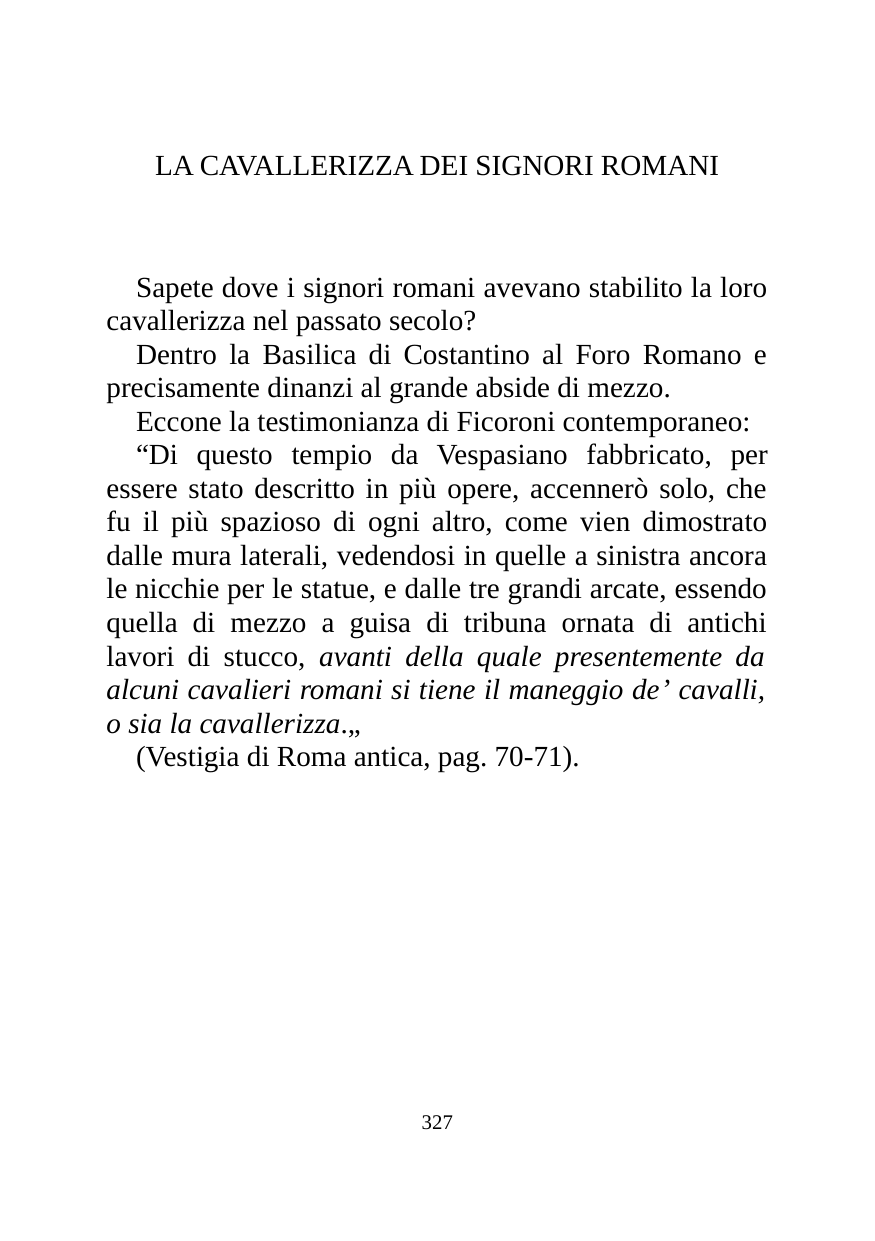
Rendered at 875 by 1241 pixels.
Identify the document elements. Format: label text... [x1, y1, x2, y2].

text Eccone la testimonianza di Ficoroni contemporaneo: [106, 404, 768, 437]
text Dentro la Basilica di Costantino al Foro Romano e precisamente dinanzi al grande abside di mezzo. [106, 337, 768, 404]
text (Vestigia di Roma antica, pag. 70-71). [106, 739, 768, 773]
subtitle LA CAVALLERIZZA DEI SIGNORI ROMANI [106, 148, 768, 181]
text “Di questo tempio da Vespasiano fabbricato, per essere stato descritto in più opere, accennerò solo, che fu il più spazioso di ogni altro, come vien dimostrato dalle mura laterali, vedendosi in quelle a sinistra ancora le nicchie per le statue, e dalle tre grandi arcate, essendo quella di mezzo a guisa di tribuna ornata di antichi lavori di stucco, avanti della quale presentemente da alcuni cavalieri romani si tiene il maneggio de’ cavalli, o sia la cavallerizza.„ [106, 437, 768, 739]
text Sapete dove i signori romani avevano stabilito la loro cavallerizza nel passato secolo? [106, 270, 768, 337]
